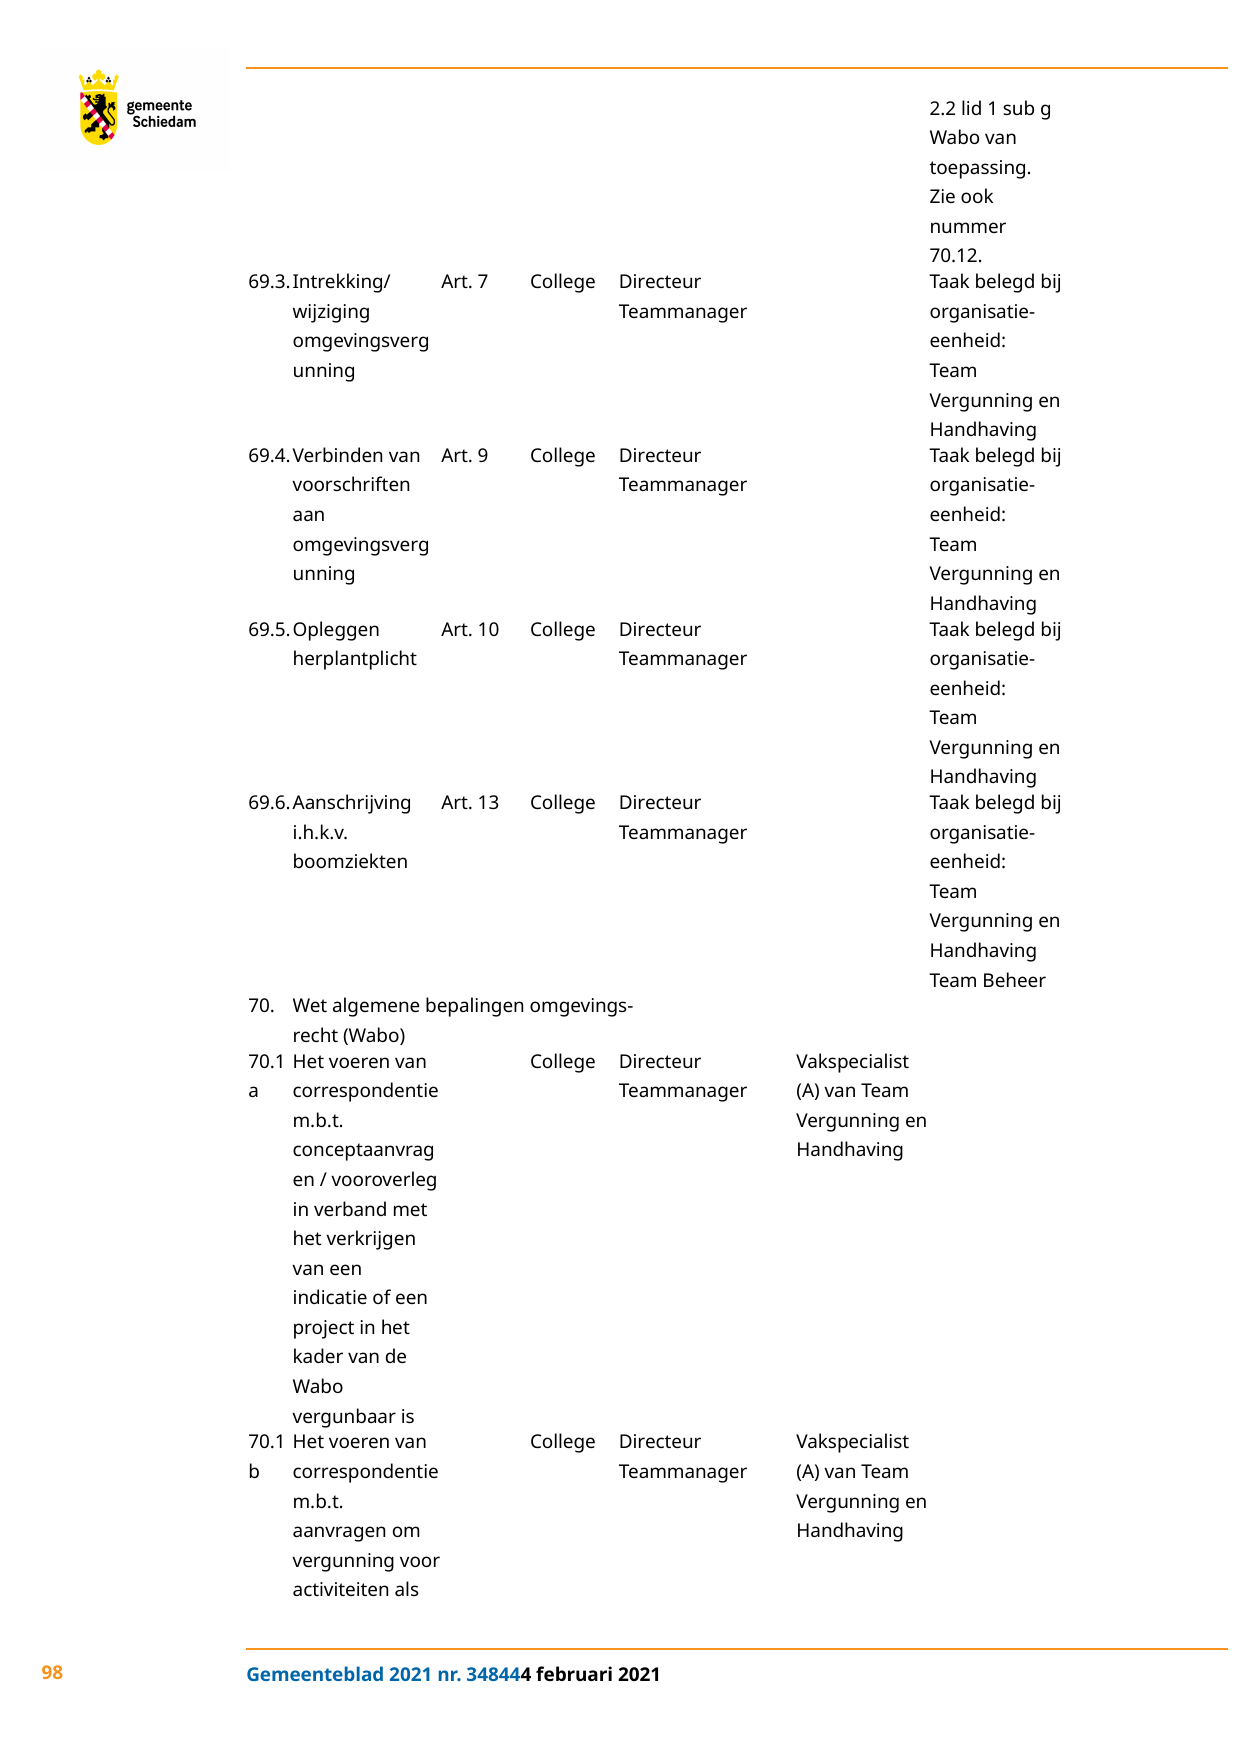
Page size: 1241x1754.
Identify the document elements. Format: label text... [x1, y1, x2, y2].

table_cell [293, 95, 441, 268]
table_cell [796, 789, 929, 993]
table_cell 69.3. [248, 269, 292, 442]
table_cell 2.2 lid 1 sub g Wabo van toepassing. Zie ook nummer 70.12. [929, 95, 1063, 268]
table_cell [796, 95, 929, 268]
table_cell 69.4. [248, 442, 292, 616]
table_cell College [530, 1048, 619, 1429]
table_cell Taak belegd bij organisatie-eenheid: Team Vergunning en Handhaving [929, 616, 1063, 789]
table_cell 70. [248, 993, 292, 1048]
table_cell Het voeren van correspondentie m.b.t. conceptaanvragen / vooroverleg in verband met het verkrijgen van een indicatie of een project in het kader van de Wabo vergunbaar is [293, 1048, 441, 1429]
table_cell 69.6. [248, 789, 292, 993]
table_cell Taak belegd bij organisatie-eenheid: Team Vergunning en Handhaving [929, 442, 1063, 616]
table_cell [441, 95, 530, 268]
table_cell Het voeren van correspondentie m.b.t. aanvragen om vergunning voor activiteiten als [293, 1429, 441, 1602]
table_cell Intrekking/wijziging omgevingsvergunning [293, 269, 441, 442]
table_cell Vakspecialist (A) van Team Vergunning en Handhaving [796, 1429, 929, 1602]
table_cell Directeur Teammanager [619, 789, 796, 993]
table_cell College [530, 789, 619, 993]
table_cell Wet algemene bepalingen omgevings-recht (Wabo) [293, 993, 663, 1048]
table_cell 70.1a [248, 1048, 292, 1429]
table_cell [796, 442, 929, 616]
table_cell [708, 993, 841, 1048]
table_cell Directeur Teammanager [619, 269, 796, 442]
table_cell [841, 993, 974, 1048]
table_cell Opleggen herplantplicht [293, 616, 441, 789]
table_cell College [530, 442, 619, 616]
table_cell Directeur Teammanager [619, 1048, 796, 1429]
table_cell [441, 1048, 530, 1429]
table_cell College [530, 616, 619, 789]
table_cell College [530, 269, 619, 442]
table_cell Art. 10 [441, 616, 530, 789]
table_cell 70.1b [248, 1429, 292, 1602]
table_cell Aanschrijving i.h.k.v. boomziekten [293, 789, 441, 993]
table_cell [929, 1429, 1063, 1602]
table_cell Art. 13 [441, 789, 530, 993]
table_cell Art. 7 [441, 269, 530, 442]
table_cell Taak belegd bij organisatie-eenheid: Team Vergunning en Handhaving [929, 269, 1063, 442]
table_cell College [530, 1429, 619, 1602]
table_cell Directeur Teammanager [619, 442, 796, 616]
table_cell 69.5. [248, 616, 292, 789]
table_cell Taak belegd bij organisatie-eenheid: Team Vergunning en Handhaving Team Beheer [929, 789, 1063, 993]
table_cell [530, 95, 619, 268]
table_cell Vakspecialist (A) van Team Vergunning en Handhaving [796, 1048, 929, 1429]
picture [41, 47, 231, 172]
table_cell [441, 1429, 530, 1602]
table_cell [619, 95, 796, 268]
table_cell Verbinden van voorschriften aan omgevingsvergunning [293, 442, 441, 616]
table_cell [974, 993, 1107, 1048]
table_cell [248, 95, 292, 268]
table_cell [929, 1048, 1063, 1429]
table_cell [796, 269, 929, 442]
table_cell Art. 9 [441, 442, 530, 616]
table_cell Directeur Teammanager [619, 1429, 796, 1602]
table_cell [663, 993, 707, 1048]
table_cell [796, 616, 929, 789]
table_cell Directeur Teammanager [619, 616, 796, 789]
